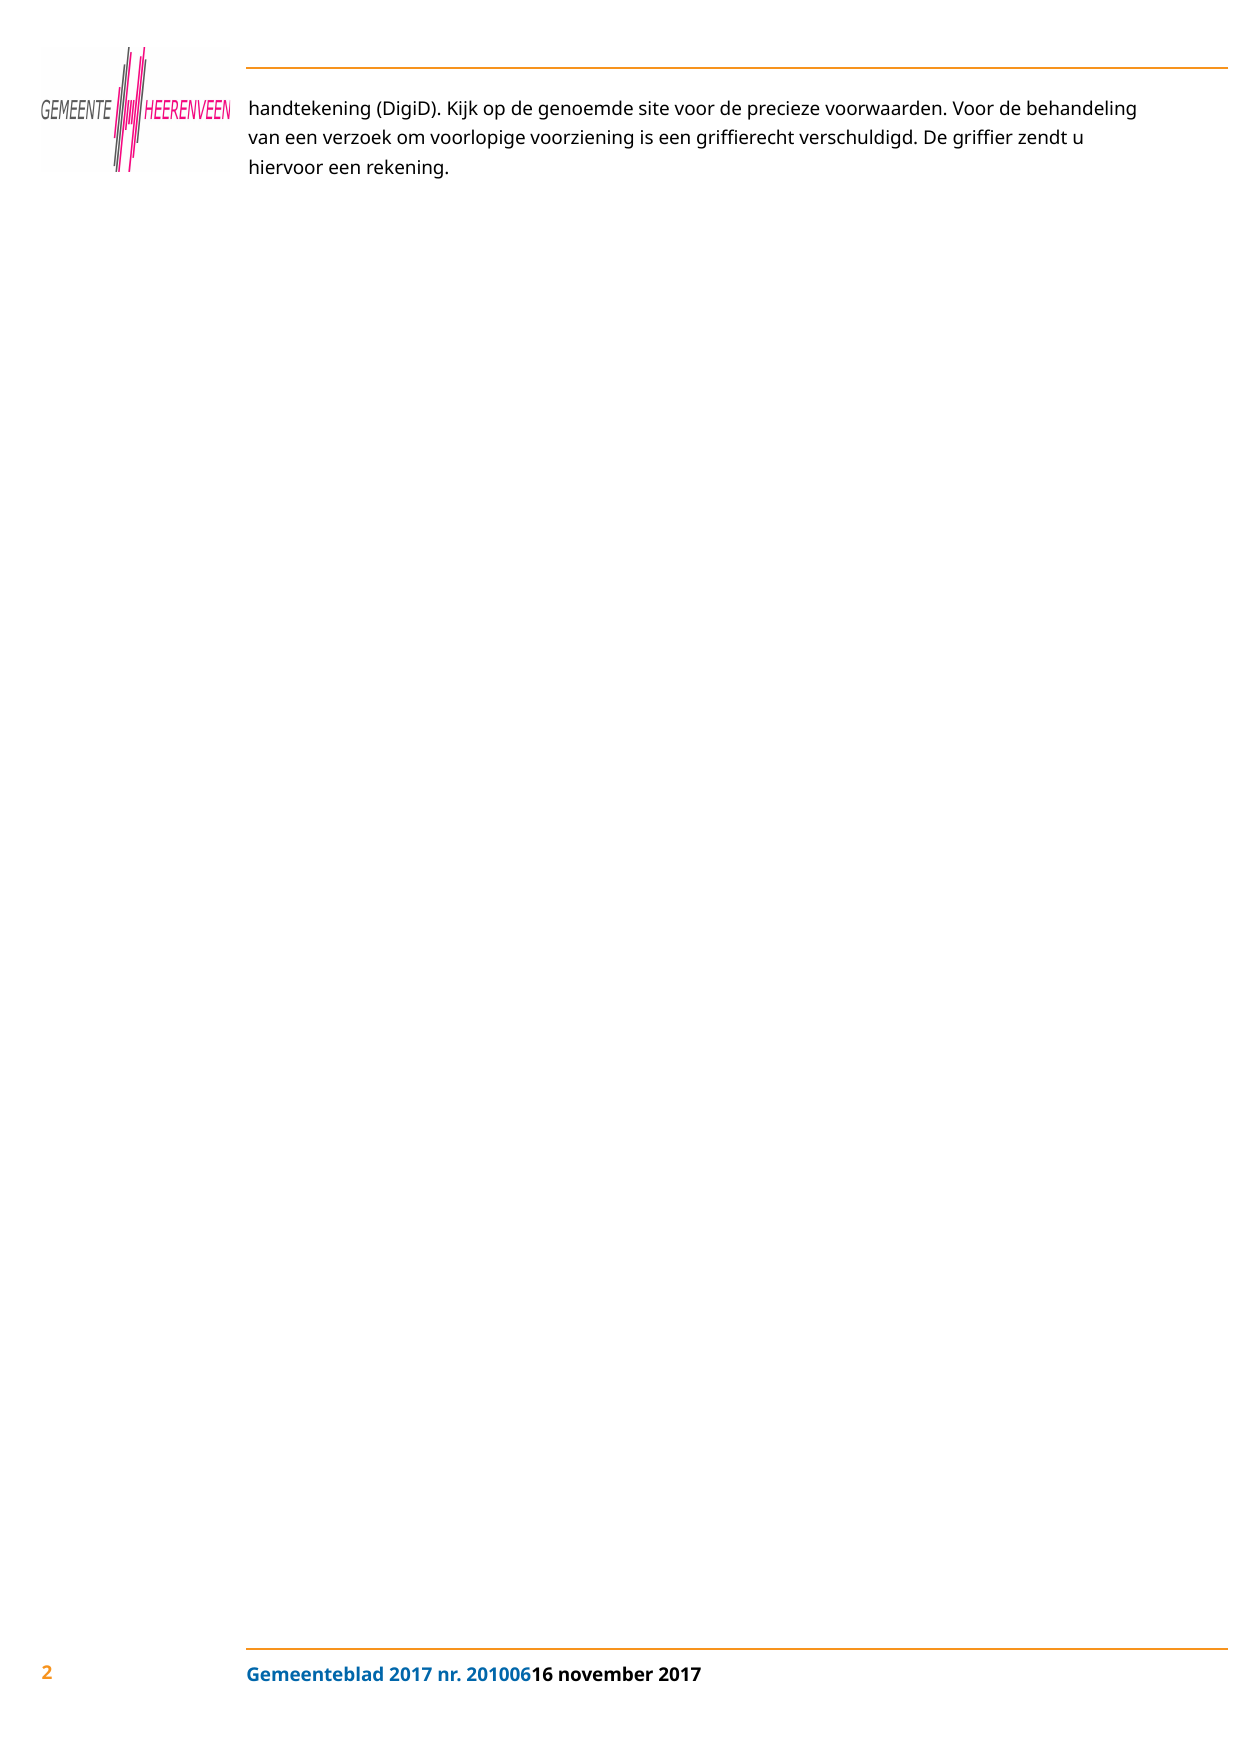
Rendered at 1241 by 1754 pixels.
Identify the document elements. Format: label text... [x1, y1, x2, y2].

picture [41, 47, 231, 172]
text handtekening (DigiD). Kijk op de genoemde site voor de precieze voorwaarden. Voor de behandeling van een verzoek om voorlopige voorziening is een griffierecht verschuldigd. De griffier zendt u hiervoor een rekening. [248, 95, 1152, 180]
